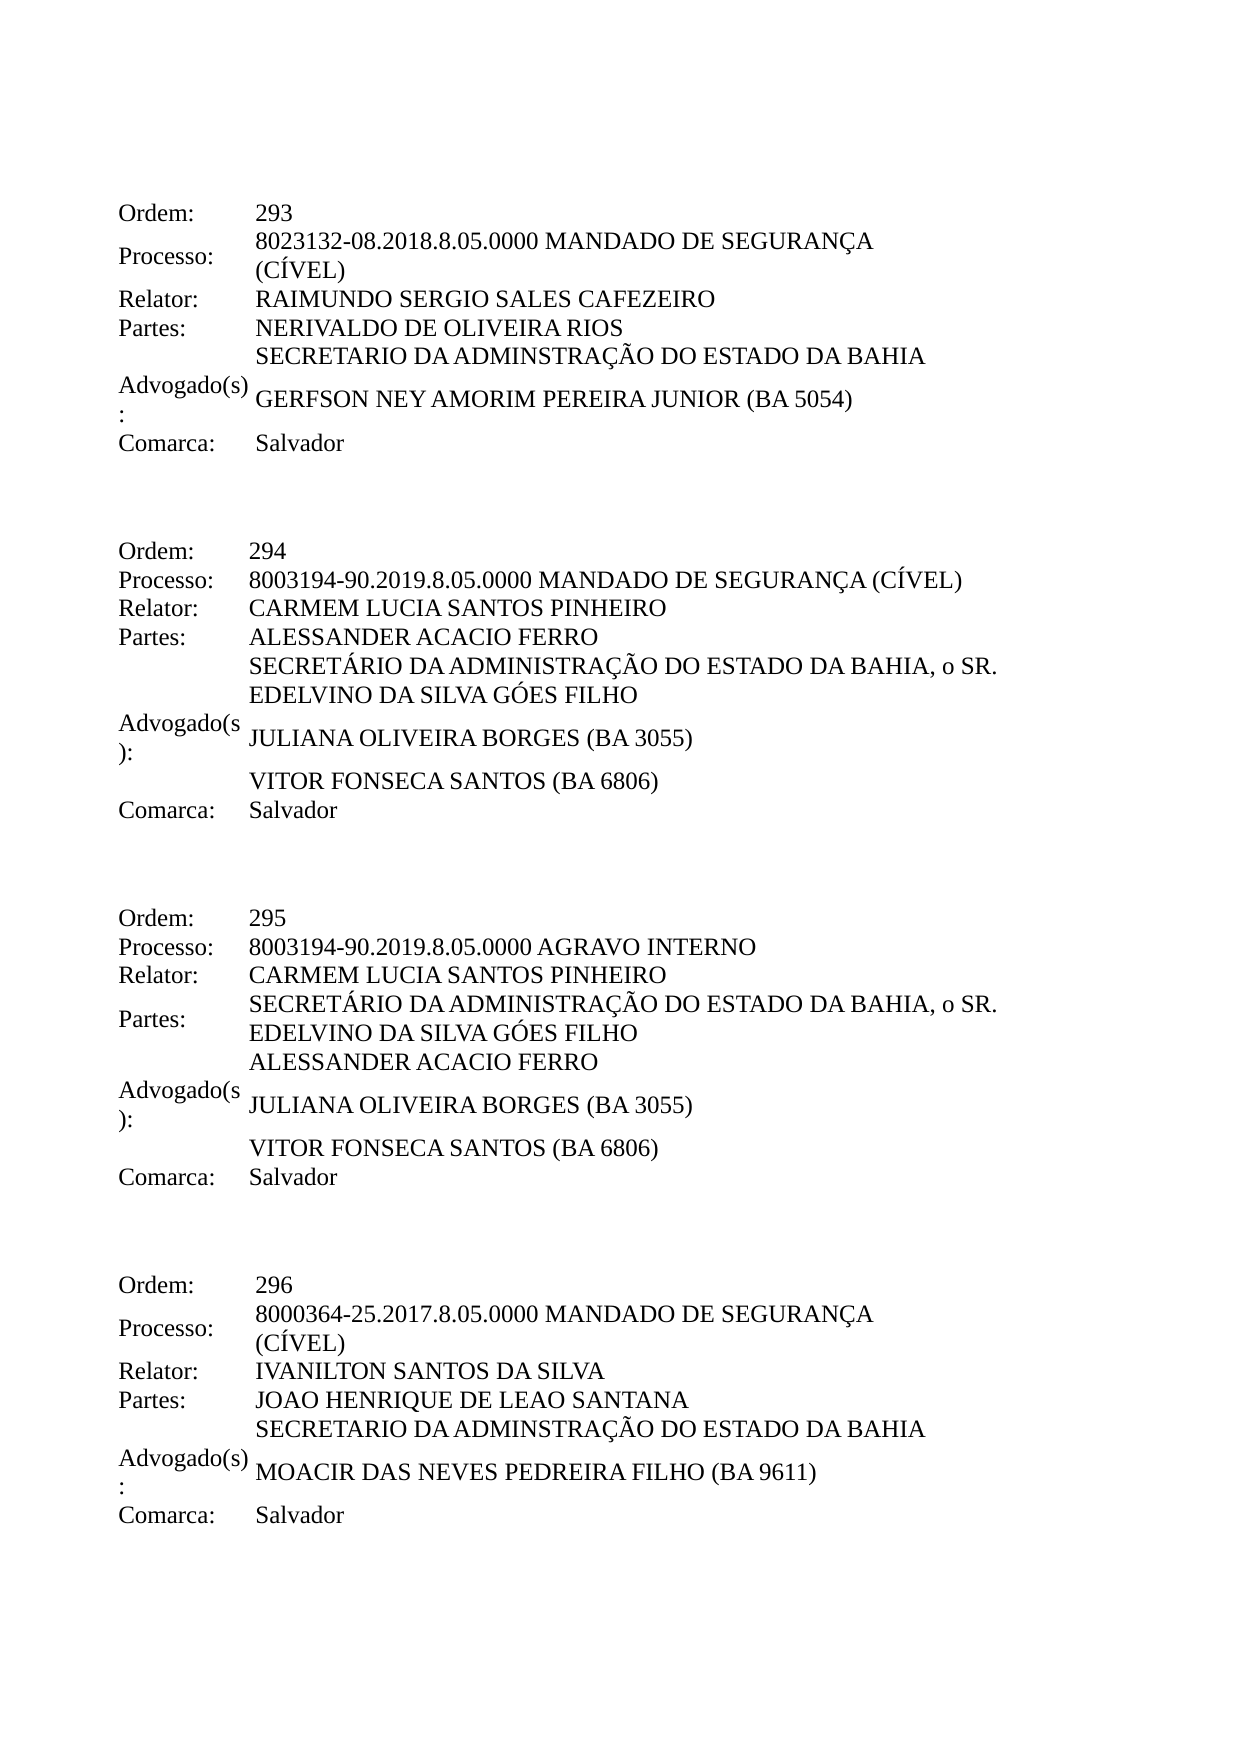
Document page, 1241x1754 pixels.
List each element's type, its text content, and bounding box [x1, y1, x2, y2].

table_cell SECRETARIO DA ADMINSTRAÇÃO DO ESTADO DA BAHIA [255, 1414, 969, 1443]
table_cell CARMEM LUCIA SANTOS PINHEIRO [249, 594, 1122, 622]
table_header 294 [249, 536, 1122, 565]
table_cell ALESSANDER ACACIO FERRO [249, 622, 1122, 651]
table_cell SECRETÁRIO DA ADMINISTRAÇÃO DO ESTADO DA BAHIA, o SR. EDELVINO DA SILVA GÓES FILHO [249, 651, 1122, 708]
table_cell Salvador [249, 795, 1122, 823]
table_cell 8003194-90.2019.8.05.0000 AGRAVO INTERNO [249, 932, 1122, 961]
table_cell [118, 1133, 248, 1162]
table_cell [118, 1414, 255, 1443]
table_cell [118, 341, 255, 370]
table_cell Partes: [118, 1385, 255, 1414]
table_cell Advogado(s): [118, 1076, 248, 1133]
table_cell Partes: [118, 622, 248, 651]
table_cell Comarca: [118, 1162, 248, 1191]
table_cell Advogado(s): [118, 370, 255, 428]
table_cell [118, 1047, 248, 1076]
table_cell IVANILTON SANTOS DA SILVA [255, 1356, 969, 1385]
table_header 296 [255, 1270, 969, 1299]
table_header Ordem: [118, 903, 248, 932]
table_cell Processo: [118, 565, 248, 593]
table_cell CARMEM LUCIA SANTOS PINHEIRO [249, 961, 1122, 989]
table_cell Advogado(s): [118, 709, 248, 766]
table_cell JULIANA OLIVEIRA BORGES (BA 3055) [249, 709, 1122, 766]
table_cell JOAO HENRIQUE DE LEAO SANTANA [255, 1385, 969, 1414]
table_cell JULIANA OLIVEIRA BORGES (BA 3055) [249, 1076, 1122, 1133]
table_cell GERFSON NEY AMORIM PEREIRA JUNIOR (BA 5054) [255, 370, 969, 428]
table_cell SECRETÁRIO DA ADMINISTRAÇÃO DO ESTADO DA BAHIA, o SR. EDELVINO DA SILVA GÓES FILHO [249, 989, 1122, 1047]
table_cell RAIMUNDO SERGIO SALES CAFEZEIRO [255, 284, 969, 313]
table_cell Relator: [118, 961, 248, 989]
table_cell Salvador [255, 1500, 969, 1529]
table_cell VITOR FONSECA SANTOS (BA 6806) [249, 766, 1122, 795]
table_cell Relator: [118, 594, 248, 622]
table_cell Comarca: [118, 795, 248, 823]
table_cell NERIVALDO DE OLIVEIRA RIOS [255, 313, 969, 341]
table_cell Advogado(s): [118, 1443, 255, 1500]
table_header Ordem: [118, 1270, 255, 1299]
table_cell Relator: [118, 1356, 255, 1385]
table_cell [118, 766, 248, 795]
table_cell Processo: [118, 1299, 255, 1356]
table_cell SECRETARIO DA ADMINSTRAÇÃO DO ESTADO DA BAHIA [255, 341, 969, 370]
table_cell Comarca: [118, 1500, 255, 1529]
table_cell VITOR FONSECA SANTOS (BA 6806) [249, 1133, 1122, 1162]
table_cell Salvador [249, 1162, 1122, 1191]
table_cell Relator: [118, 284, 255, 313]
table_cell Processo: [118, 932, 248, 961]
table_header 293 [255, 198, 969, 226]
table_cell 8000364-25.2017.8.05.0000 MANDADO DE SEGURANÇA (CÍVEL) [255, 1299, 969, 1356]
table_cell Comarca: [118, 428, 255, 456]
table_cell 8023132-08.2018.8.05.0000 MANDADO DE SEGURANÇA (CÍVEL) [255, 226, 969, 284]
table_cell MOACIR DAS NEVES PEDREIRA FILHO (BA 9611) [255, 1443, 969, 1500]
table_cell Partes: [118, 313, 255, 341]
table_cell ALESSANDER ACACIO FERRO [249, 1047, 1122, 1076]
table_header 295 [249, 903, 1122, 932]
table_cell 8003194-90.2019.8.05.0000 MANDADO DE SEGURANÇA (CÍVEL) [249, 565, 1122, 593]
table_header Ordem: [118, 536, 248, 565]
table_cell Processo: [118, 226, 255, 284]
table_cell Salvador [255, 428, 969, 456]
table_cell Partes: [118, 989, 248, 1047]
table_cell [118, 651, 248, 708]
table_header Ordem: [118, 198, 255, 226]
